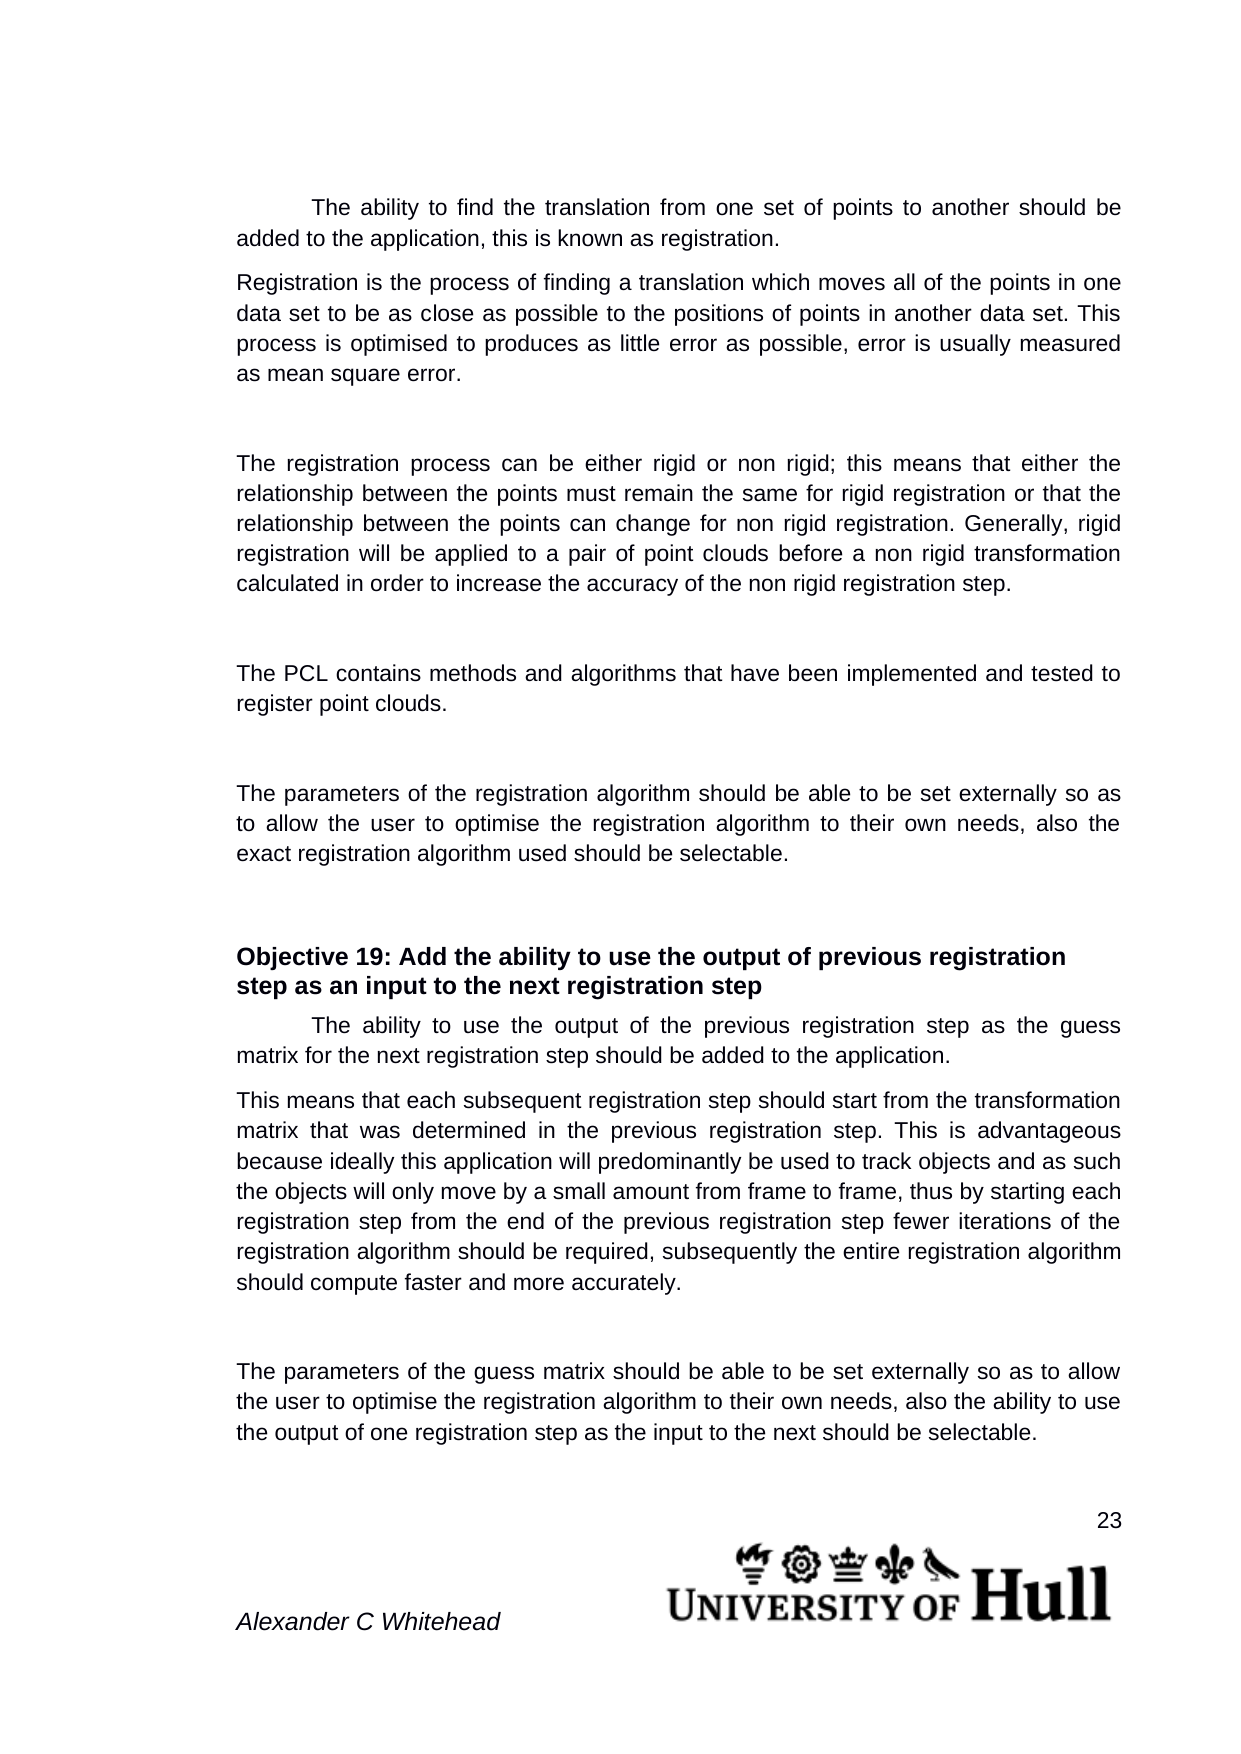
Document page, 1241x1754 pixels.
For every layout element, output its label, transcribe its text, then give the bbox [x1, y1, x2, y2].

subtitle Objective 19: Add the ability to use the output of previous registration step as an input to the next registration step [236, 942, 1122, 1000]
text The parameters of the guess matrix should be able to be set externally so as to allow the user to optimise the registration algorithm to their own needs, also the ability to use the output of one registration step as the input to the next should be selectable. [236, 1358, 1122, 1445]
picture [660, 1533, 1120, 1631]
text The PCL contains methods and algorithms that have been implemented and tested to register point clouds. [236, 660, 1122, 717]
text The registration process can be either rigid or non rigid; this means that either the relationship between the points must remain the same for rigid registration or that the relationship between the points can change for non rigid registration. Generally, rigid registration will be applied to a pair of point clouds before a non rigid transformation calculated in order to increase the accuracy of the non rigid registration step. [236, 449, 1122, 597]
text The parameters of the registration algorithm should be able to be set externally so as to allow the user to optimise the registration algorithm to their own needs, also the exact registration algorithm used should be selectable. [236, 780, 1122, 867]
text This means that each subsequent registration step should start from the transformation matrix that was determined in the previous registration step. This is advantageous because ideally this application will predominantly be used to track objects and as such the objects will only move by a small amount from frame to frame, thus by starting each registration step from the end of the previous registration step fewer iterations of the registration algorithm should be required, subsequently the entire registration algorithm should compute faster and more accurately. [236, 1087, 1122, 1295]
text Registration is the process of finding a translation which moves all of the points in one data set to be as close as possible to the positions of points in another data set. This process is optimised to produces as little error as possible, error is usually measured as mean square error. [236, 269, 1122, 386]
text The ability to find the translation from one set of points to another should be added to the application, this is known as registration. [236, 194, 1122, 251]
text The ability to use the output of the previous registration step as the guess matrix for the next registration step should be added to the application. [236, 1012, 1122, 1069]
